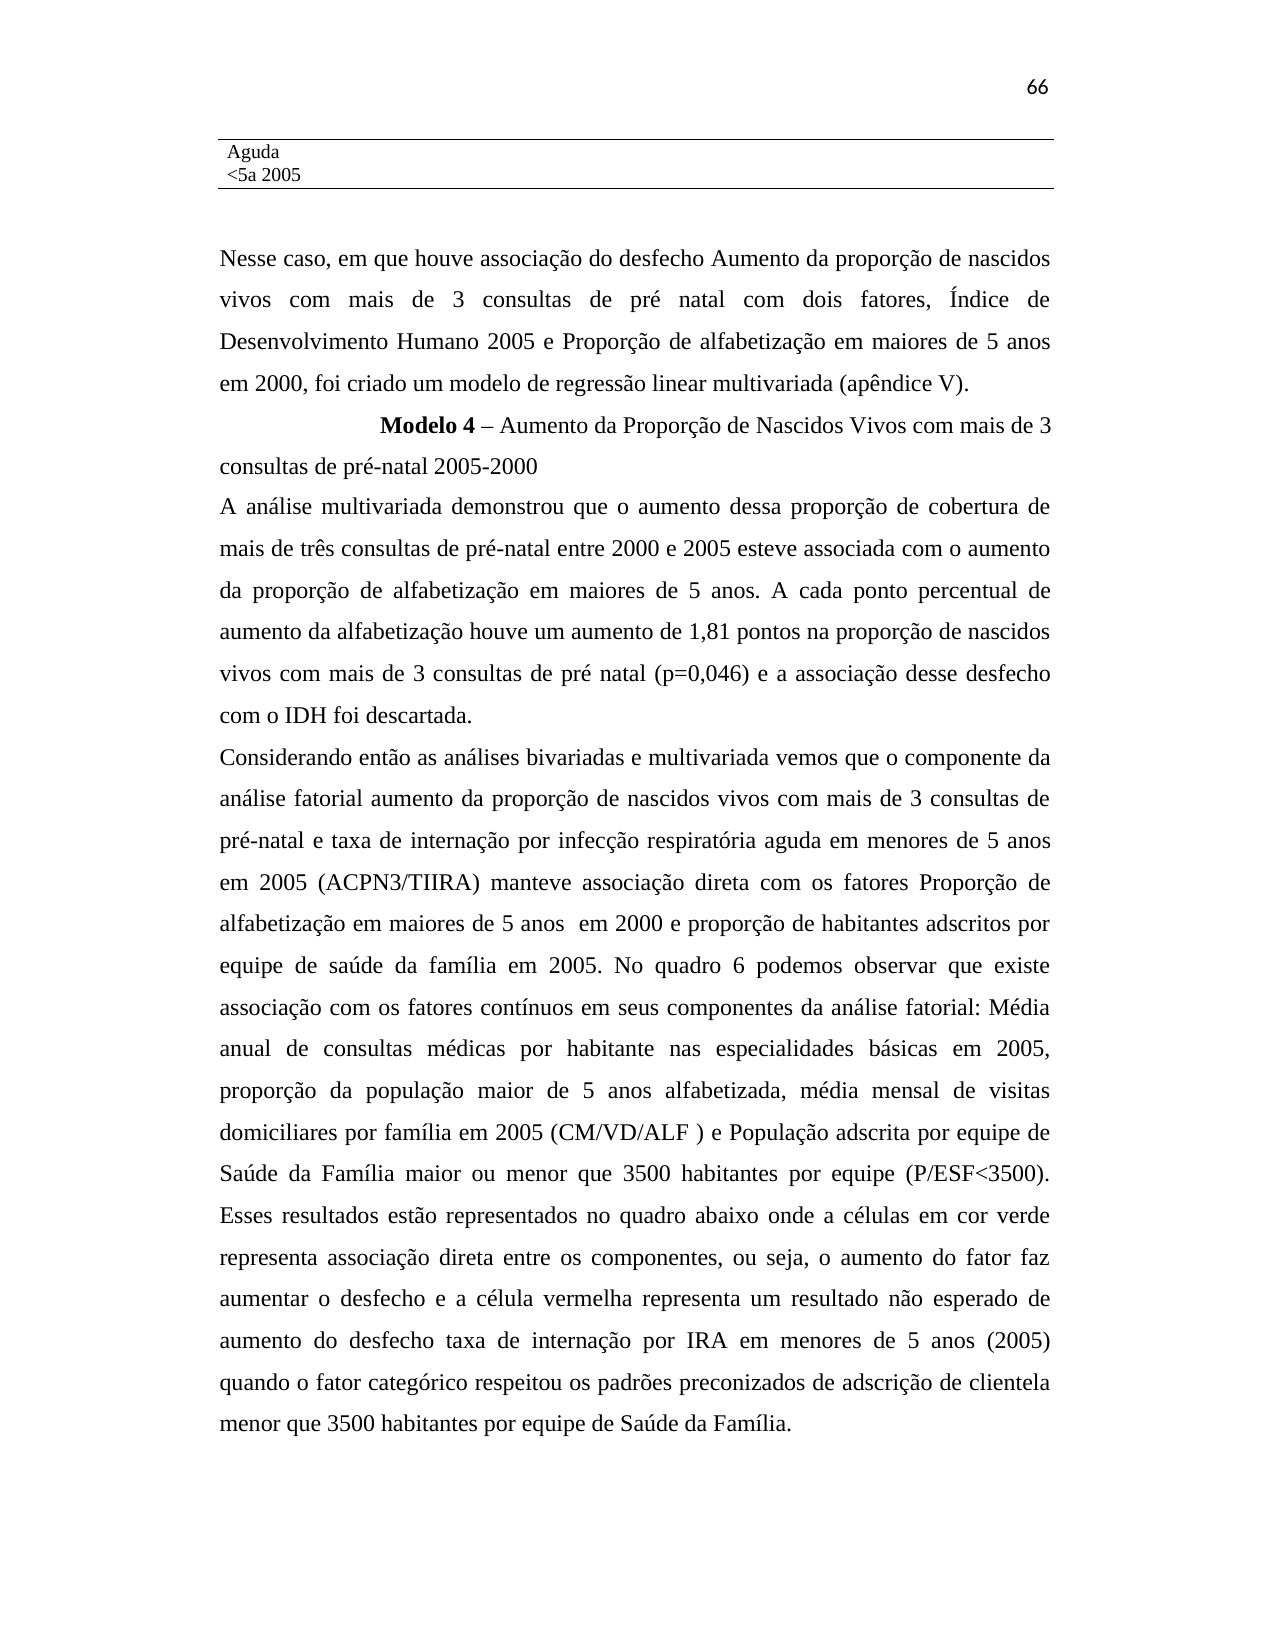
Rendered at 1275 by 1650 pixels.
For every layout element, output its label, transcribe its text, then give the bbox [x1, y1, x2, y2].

table_cell [617, 140, 717, 188]
table_cell [480, 140, 551, 188]
table_cell [861, 140, 979, 188]
text A análise multivariada demonstrou que o aumento dessa proporção de cobertura de mais de três consultas de pré-natal entre 2000 e 2005 esteve associada com o aumento da proporção de alfabetização em maiores de 5 anos. A cada ponto percentual de aumento da alfabetização houve um aumento de 1,81 pontos na proporção de nascidos vivos com mais de 3 consultas de pré natal (p=0,046) e a associação desse desfecho com o IDH foi descartada. [219, 492, 1052, 728]
table_cell Aguda <5a 2005 [218, 140, 408, 188]
table_cell [979, 140, 1053, 188]
table_cell [717, 140, 861, 188]
text Modelo 4 – Aumento da Proporção de Nascidos Vivos com mais de 3 [221, 411, 1058, 438]
table_cell [409, 140, 480, 188]
table_cell [551, 140, 617, 188]
text Considerando então as análises bivariadas e multivariada vemos que o componente da análise fatorial aumento da proporção de nascidos vivos com mais de 3 consultas de pré-natal e taxa de internação por infecção respiratória aguda em menores de 5 anos em 2005 (ACPN3/TIIRA) manteve associação direta com os fatores Proporção de alfabetização em maiores de 5 anos em 2000 e proporção de habitantes adscritos por equipe de saúde da família em 2005. No quadro 6 podemos observar que existe associação com os fatores contínuos em seus componentes da análise fatorial: Média anual de consultas médicas por habitante nas especialidades básicas em 2005, proporção da população maior de 5 anos alfabetizada, média mensal de visitas domiciliares por família em 2005 (CM/VD/ALF ) e População adscrita por equipe de Saúde da Família maior ou menor que 3500 habitantes por equipe (P/ESF<3500). Esses resultados estão representados no quadro abaixo onde a células em cor verde representa associação direta entre os componentes, ou seja, o aumento do fator faz aumentar o desfecho e a célula vermelha representa um resultado não esperado de aumento do desfecho taxa de internação por IRA em menores de 5 anos (2005) quando o fator categórico respeitou os padrões preconizados de adscrição de clientela menor que 3500 habitantes por equipe de Saúde da Família. [219, 743, 1052, 1437]
text consultas de pré-natal 2005-2000 [219, 452, 987, 479]
text Nesse caso, em que houve associação do desfecho Aumento da proporção de nascidos vivos com mais de 3 consultas de pré natal com dois fatores, Índice de Desenvolvimento Humano 2005 e Proporção de alfabetização em maiores de 5 anos em 2000, foi criado um modelo de regressão linear multivariada (apêndice V). [219, 243, 1052, 396]
